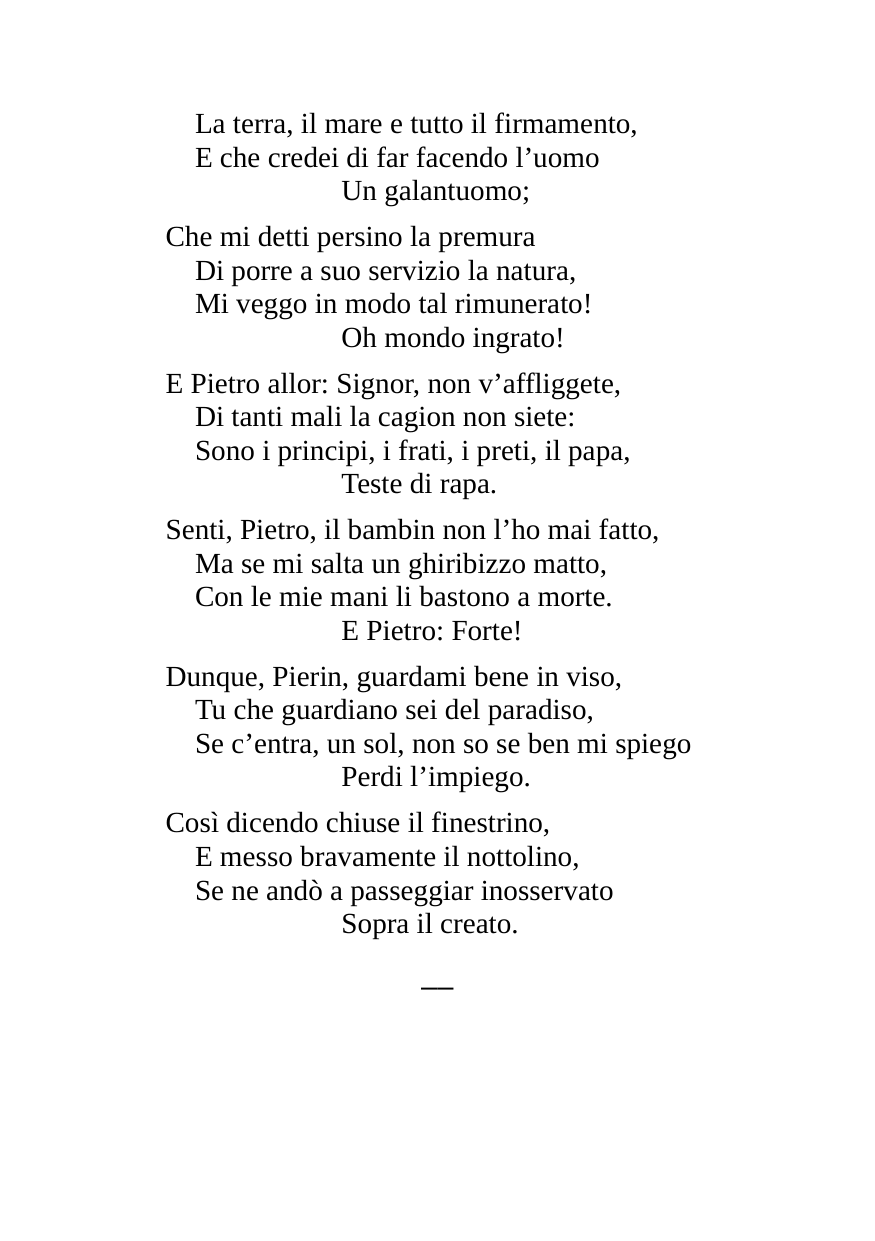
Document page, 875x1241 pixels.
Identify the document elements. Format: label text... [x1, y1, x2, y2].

text E Pietro allor: Signor, non v’affliggete, Di tanti mali la cagion non siete: Sono i principi, i frati, i preti, il papa, Teste di rapa. [165, 366, 768, 500]
text Senti, Pietro, il bambin non l’ho mai fatto, Ma se mi salta un ghiribizzo matto, Con le mie mani li bastono a morte. E Pietro: Forte! [165, 512, 768, 647]
text Che mi detti persino la premura Di porre a suo servizio la natura, Mi veggo in modo tal rimunerato! Oh mondo ingrato! [165, 219, 768, 353]
subtitle –– [106, 969, 768, 1003]
text La terra, il mare e tutto il firmamento, E che credei di far facendo l’uomo Un galantuomo; [165, 106, 768, 207]
text Dunque, Pierin, guardami bene in viso, Tu che guardiano sei del paradiso, Se c’entra, un sol, non so se ben mi spiego Perdi l’impiego. [165, 659, 768, 793]
text Così dicendo chiuse il finestrino, E messo bravamente il nottolino, Se ne andò a passeggiar inosservato Sopra il creato. [165, 806, 768, 940]
